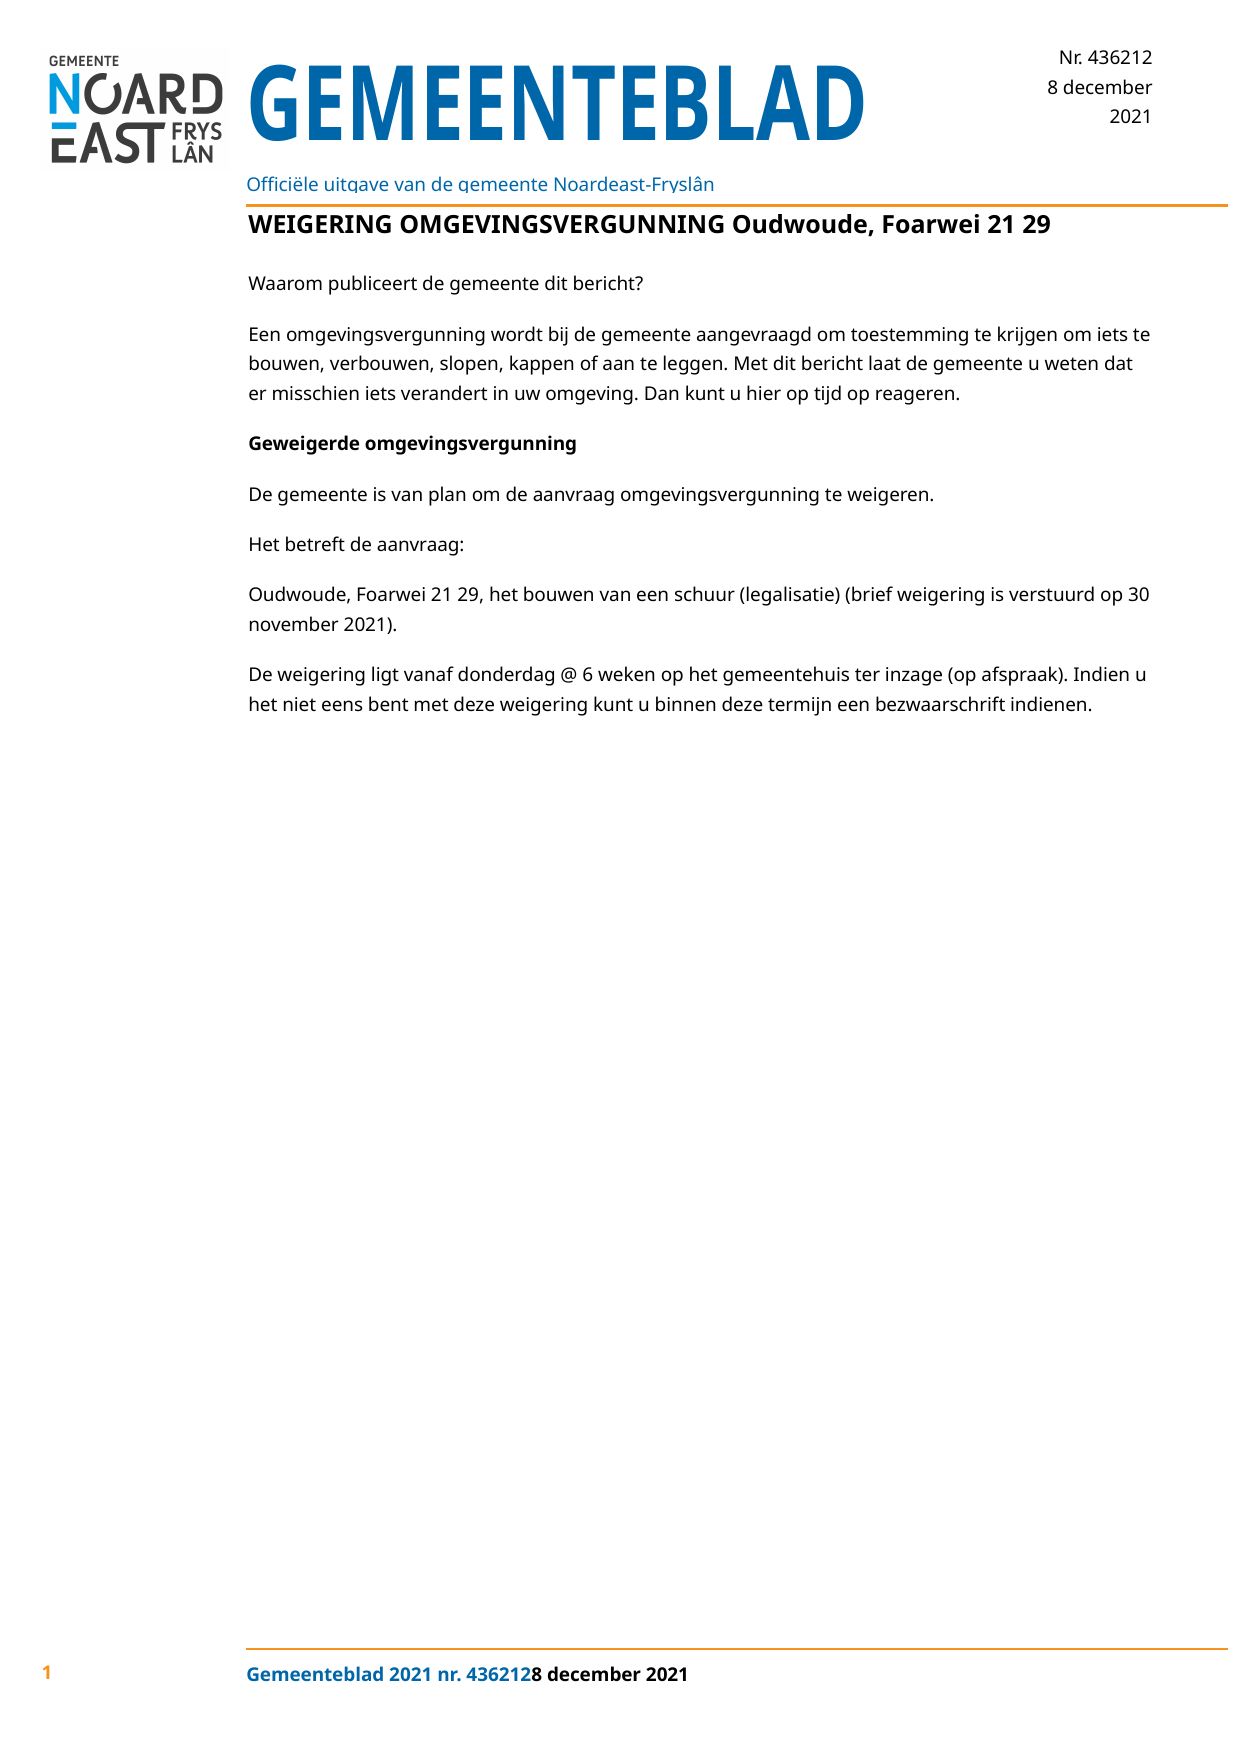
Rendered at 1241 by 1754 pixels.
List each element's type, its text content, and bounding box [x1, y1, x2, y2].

text Een omgevingsvergunning wordt bij de gemeente aangevraagd om toestemming te krijgen om iets te bouwen, verbouwen, slopen, kappen of aan te leggen. Met dit bericht laat de gemeente u weten dat er misschien iets verandert in uw omgeving. Dan kunt u hier op tijd op reageren. [248, 321, 1152, 406]
text De weigering ligt vanaf donderdag @ 6 weken op het gemeentehuis ter inzage (op afspraak). Indien u het niet eens bent met deze weigering kunt u binnen deze termijn een bezwaarschrift indienen. [248, 662, 1152, 717]
picture [41, 47, 231, 172]
text WEIGERING OMGEVINGSVERGUNNING Oudwoude, Foarwei 21 29 [248, 207, 1152, 241]
text Oudwoude, Foarwei 21 29, het bouwen van een schuur (legalisatie) (brief weigering is verstuurd op 30 november 2021). [248, 582, 1152, 637]
text Geweigerde omgevingsvergunning [248, 430, 1152, 456]
text Waarom publiceert de gemeente dit bericht? [248, 270, 1152, 296]
text Het betreft de aanvraag: [248, 531, 1152, 557]
text De gemeente is van plan om de aanvraag omgevingsvergunning te weigeren. [248, 481, 1152, 506]
